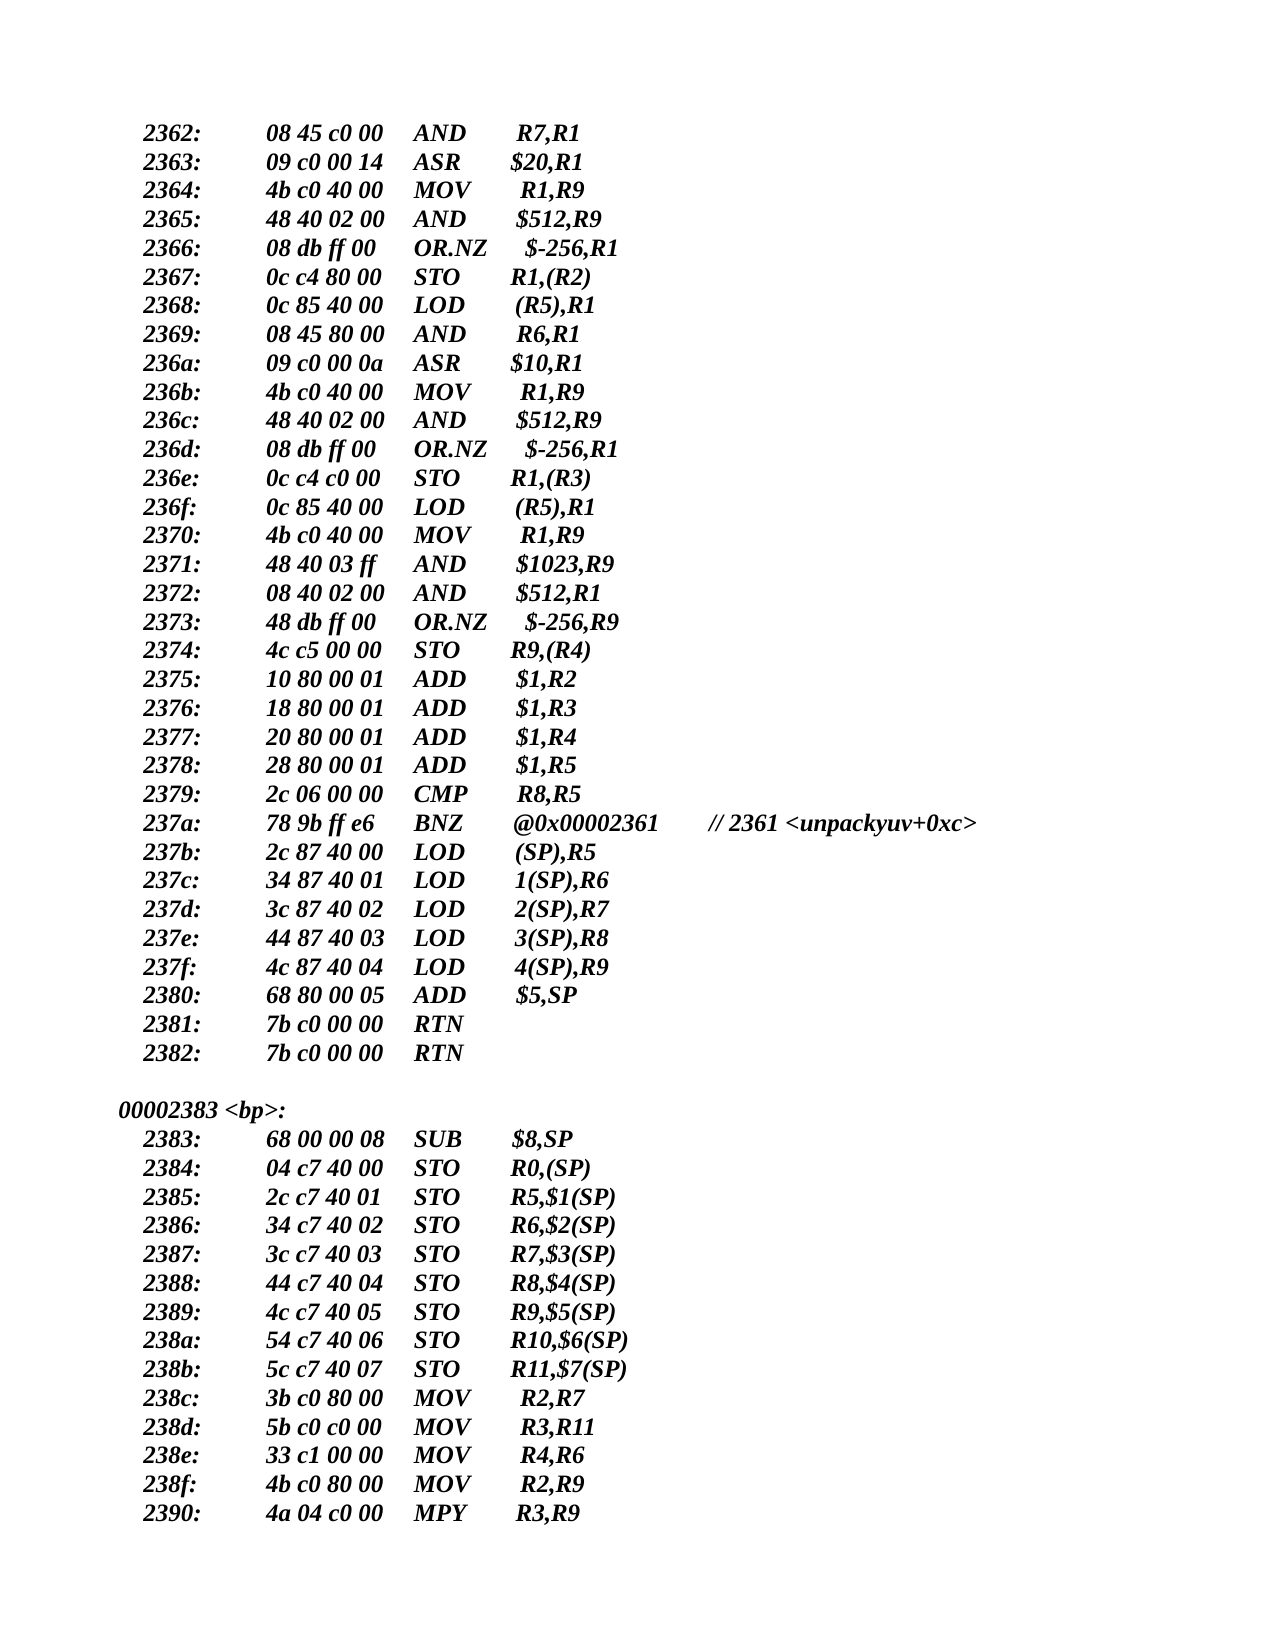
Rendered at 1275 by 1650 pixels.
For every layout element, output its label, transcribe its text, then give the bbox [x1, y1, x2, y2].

text 237a: 78 9b ff e6 BNZ @0x00002361 // 2361 <unpackyuv+0xc> [118, 808, 1157, 837]
text 00002383 <bp>: [118, 1096, 1157, 1124]
text 2386: 34 c7 40 02 STO R6,$2(SP) [118, 1211, 1157, 1239]
text 238e: 33 c1 00 00 MOV R4,R6 [118, 1441, 1157, 1469]
text 2388: 44 c7 40 04 STO R8,$4(SP) [118, 1268, 1157, 1297]
text 238c: 3b c0 80 00 MOV R2,R7 [118, 1383, 1157, 1412]
text 236b: 4b c0 40 00 MOV R1,R9 [118, 377, 1157, 406]
text 237f: 4c 87 40 04 LOD 4(SP),R9 [118, 952, 1157, 981]
text 2372: 08 40 02 00 AND $512,R1 [118, 578, 1157, 607]
text 2380: 68 80 00 05 ADD $5,SP [118, 981, 1157, 1009]
text 2374: 4c c5 00 00 STO R9,(R4) [118, 636, 1157, 664]
text 2362: 08 45 c0 00 AND R7,R1 [118, 118, 1157, 147]
text 2383: 68 00 00 08 SUB $8,SP [118, 1124, 1157, 1153]
text 2364: 4b c0 40 00 MOV R1,R9 [118, 176, 1157, 204]
text 236a: 09 c0 00 0a ASR $10,R1 [118, 348, 1157, 377]
text 236f: 0c 85 40 00 LOD (R5),R1 [118, 492, 1157, 521]
text 2387: 3c c7 40 03 STO R7,$3(SP) [118, 1239, 1157, 1268]
text 236c: 48 40 02 00 AND $512,R9 [118, 406, 1157, 434]
text 2366: 08 db ff 00 OR.NZ $-256,R1 [118, 233, 1157, 262]
text 2390: 4a 04 c0 00 MPY R3,R9 [118, 1498, 1157, 1527]
text 2376: 18 80 00 01 ADD $1,R3 [118, 693, 1157, 722]
text 2377: 20 80 00 01 ADD $1,R4 [118, 722, 1157, 751]
text 238a: 54 c7 40 06 STO R10,$6(SP) [118, 1326, 1157, 1354]
text 237c: 34 87 40 01 LOD 1(SP),R6 [118, 866, 1157, 894]
text 238d: 5b c0 c0 00 MOV R3,R11 [118, 1412, 1157, 1441]
text 237e: 44 87 40 03 LOD 3(SP),R8 [118, 923, 1157, 952]
text 2368: 0c 85 40 00 LOD (R5),R1 [118, 291, 1157, 319]
text 2375: 10 80 00 01 ADD $1,R2 [118, 664, 1157, 693]
text 238f: 4b c0 80 00 MOV R2,R9 [118, 1469, 1157, 1498]
text 2367: 0c c4 80 00 STO R1,(R2) [118, 262, 1157, 291]
text 2379: 2c 06 00 00 CMP R8,R5 [118, 779, 1157, 808]
text 237b: 2c 87 40 00 LOD (SP),R5 [118, 837, 1157, 866]
text 2382: 7b c0 00 00 RTN [118, 1038, 1157, 1067]
text 2369: 08 45 80 00 AND R6,R1 [118, 319, 1157, 348]
text 2370: 4b c0 40 00 MOV R1,R9 [118, 521, 1157, 549]
text 236d: 08 db ff 00 OR.NZ $-256,R1 [118, 434, 1157, 463]
text 2371: 48 40 03 ff AND $1023,R9 [118, 549, 1157, 578]
text 2384: 04 c7 40 00 STO R0,(SP) [118, 1153, 1157, 1182]
text 2389: 4c c7 40 05 STO R9,$5(SP) [118, 1297, 1157, 1326]
text 2381: 7b c0 00 00 RTN [118, 1009, 1157, 1038]
text 2365: 48 40 02 00 AND $512,R9 [118, 204, 1157, 233]
text 2385: 2c c7 40 01 STO R5,$1(SP) [118, 1182, 1157, 1211]
text 237d: 3c 87 40 02 LOD 2(SP),R7 [118, 894, 1157, 923]
text 238b: 5c c7 40 07 STO R11,$7(SP) [118, 1354, 1157, 1383]
text 2373: 48 db ff 00 OR.NZ $-256,R9 [118, 607, 1157, 636]
text 236e: 0c c4 c0 00 STO R1,(R3) [118, 463, 1157, 492]
text 2363: 09 c0 00 14 ASR $20,R1 [118, 147, 1157, 176]
text 2378: 28 80 00 01 ADD $1,R5 [118, 751, 1157, 779]
